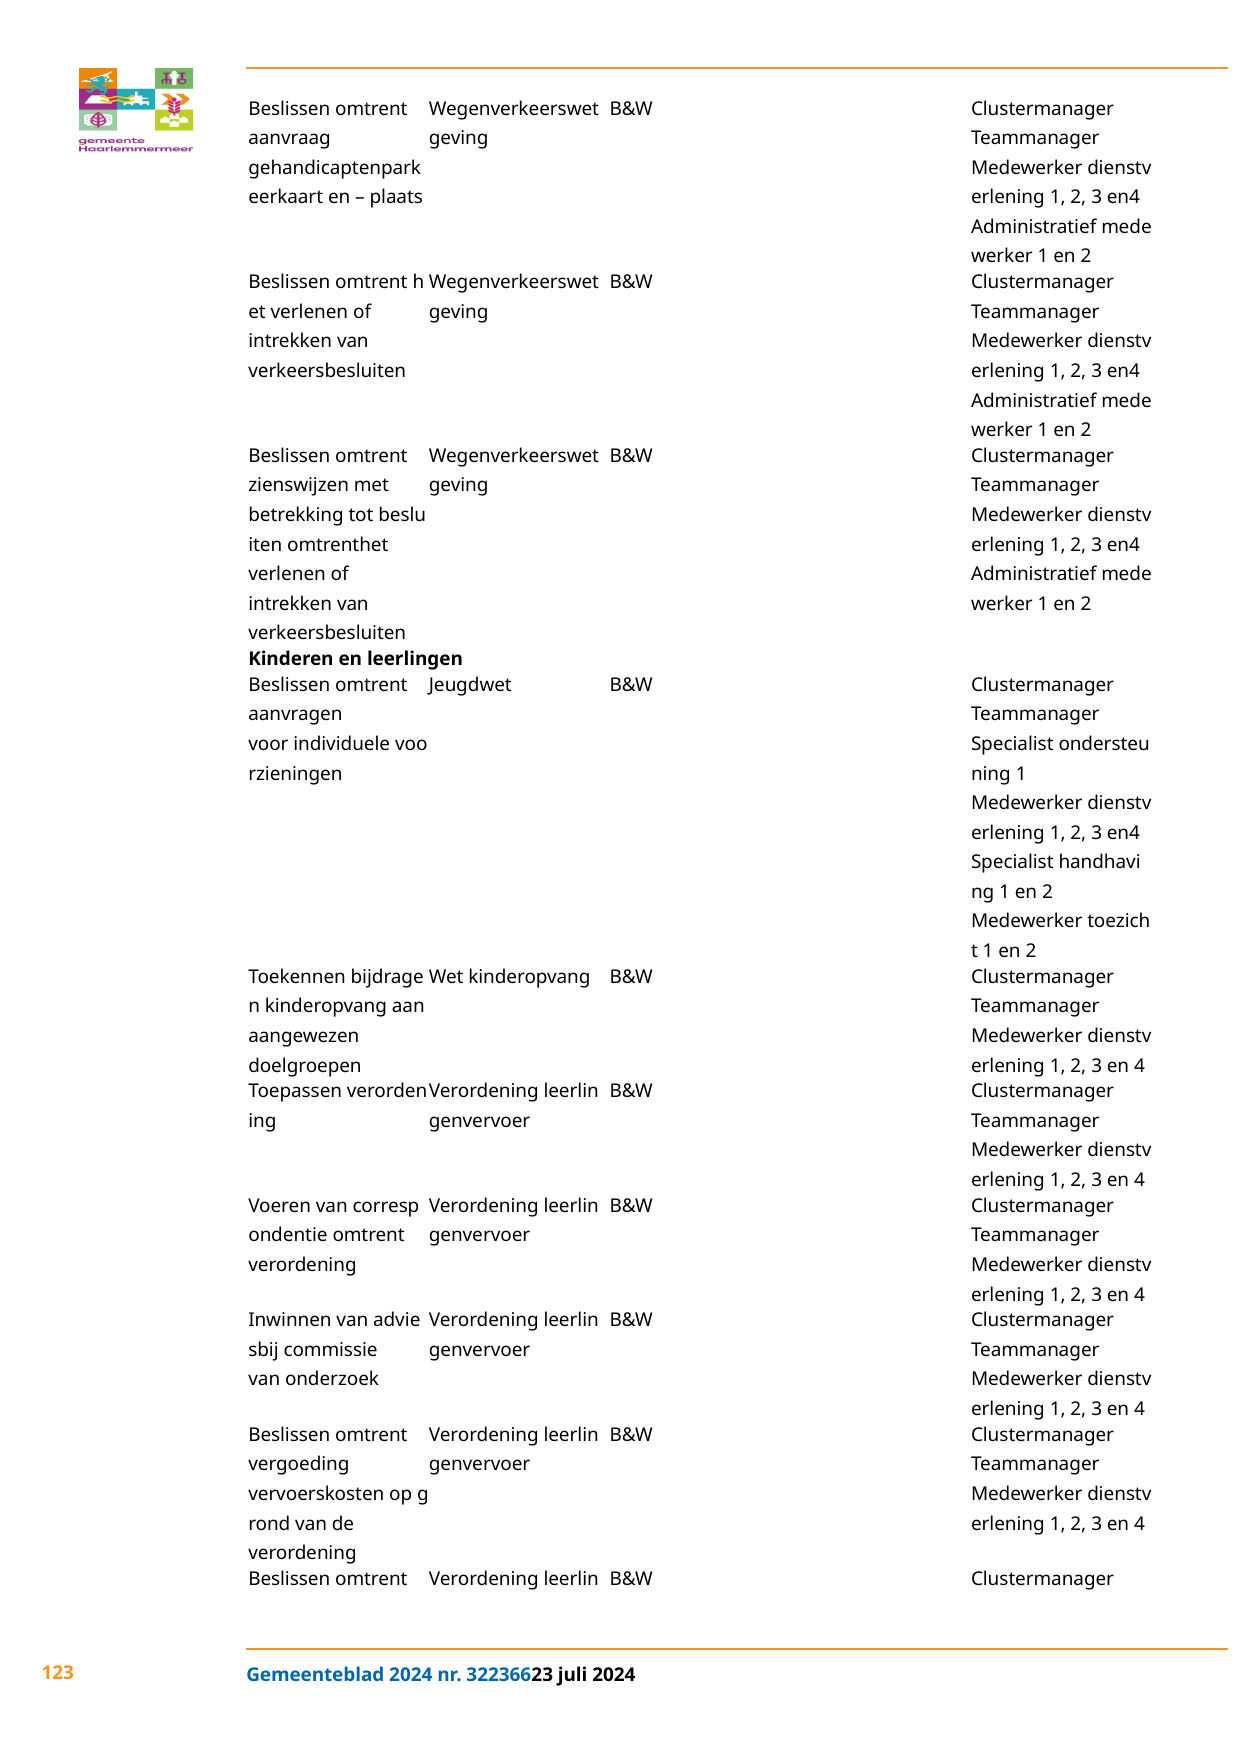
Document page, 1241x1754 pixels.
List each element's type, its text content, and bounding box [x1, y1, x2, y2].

table_cell Beslissen omtrent het verlenen of intrekken van verkeersbesluiten [248, 269, 429, 442]
table_cell Clustermanager Teammanager Specialist ondersteuning 1 Medewerker dienstverlening 1, 2, 3 en4 Specialist handhaving 1 en 2 Medewerker toezicht 1 en 2 [971, 671, 1152, 963]
table_cell B&W [609, 671, 790, 963]
table_cell Wet kinderopvang [429, 963, 609, 1077]
table_cell Wegenverkeerswetgeving [429, 269, 609, 442]
table_cell Verordening leerlingenvervoer [429, 1078, 609, 1192]
table_cell Inwinnen van adviesbij commissie van onderzoek [248, 1306, 429, 1421]
table_cell [790, 1421, 971, 1565]
table_cell Wegenverkeerswetgeving [429, 95, 609, 268]
table_cell Wegenverkeerswetgeving [429, 442, 609, 645]
table_cell Voeren van correspondentie omtrent verordening [248, 1192, 429, 1306]
table_cell Beslissen omtrent vergoeding vervoerskosten op grond van de verordening [248, 1421, 429, 1565]
table_cell Beslissen omtrent [248, 1565, 429, 1591]
table_cell B&W [609, 1421, 790, 1565]
table_cell B&W [609, 442, 790, 645]
table_cell Clustermanager Teammanager Medewerker dienstverlening 1, 2, 3 en4 Administratief medewerker 1 en 2 [971, 95, 1152, 268]
table_cell Verordening leerlin [429, 1565, 609, 1591]
table_cell [790, 95, 971, 268]
table_cell [790, 442, 971, 645]
table_cell Beslissen omtrent aanvraag gehandicaptenparkeerkaart en – plaats [248, 95, 429, 268]
table_cell B&W [609, 1565, 790, 1591]
table_cell [790, 671, 971, 963]
table_cell Toekennen bijdragen kinderopvang aan aangewezen doelgroepen [248, 963, 429, 1077]
picture [41, 47, 231, 172]
table_cell Kinderen en leerlingen [248, 645, 1152, 671]
table_cell B&W [609, 95, 790, 268]
table_cell Verordening leerlingenvervoer [429, 1421, 609, 1565]
table_cell B&W [609, 1192, 790, 1306]
table_cell [790, 1192, 971, 1306]
table_cell Clustermanager Teammanager Medewerker dienstverlening 1, 2, 3 en 4 [971, 1306, 1152, 1421]
table_cell B&W [609, 1306, 790, 1421]
table_cell Clustermanager Teammanager Medewerker dienstverlening 1, 2, 3 en 4 [971, 1192, 1152, 1306]
table_cell [790, 1565, 971, 1591]
table_cell [790, 963, 971, 1077]
table_cell B&W [609, 1078, 790, 1192]
table_cell Clustermanager Teammanager Medewerker dienstverlening 1, 2, 3 en 4 [971, 1421, 1152, 1565]
table_cell B&W [609, 269, 790, 442]
table_cell Clustermanager Teammanager Medewerker dienstverlening 1, 2, 3 en 4 [971, 1078, 1152, 1192]
table_cell Jeugdwet [429, 671, 609, 963]
table_cell Clustermanager [971, 1565, 1152, 1591]
table_cell B&W [609, 963, 790, 1077]
table_cell Beslissen omtrent aanvragen voor individuele voorzieningen [248, 671, 429, 963]
table_cell Clustermanager Teammanager Medewerker dienstverlening 1, 2, 3 en4 Administratief medewerker 1 en 2 [971, 442, 1152, 645]
table_cell Verordening leerlingenvervoer [429, 1306, 609, 1421]
table_cell [790, 1078, 971, 1192]
table_cell [790, 1306, 971, 1421]
table_cell Clustermanager Teammanager Medewerker dienstverlening 1, 2, 3 en4 Administratief medewerker 1 en 2 [971, 269, 1152, 442]
table_cell Verordening leerlingenvervoer [429, 1192, 609, 1306]
table_cell Clustermanager Teammanager Medewerker dienstverlening 1, 2, 3 en 4 [971, 963, 1152, 1077]
table_cell [790, 269, 971, 442]
table_cell Toepassen verordening [248, 1078, 429, 1192]
table_cell Beslissen omtrent zienswijzen met betrekking tot besluiten omtrenthet verlenen of intrekken van verkeersbesluiten [248, 442, 429, 645]
